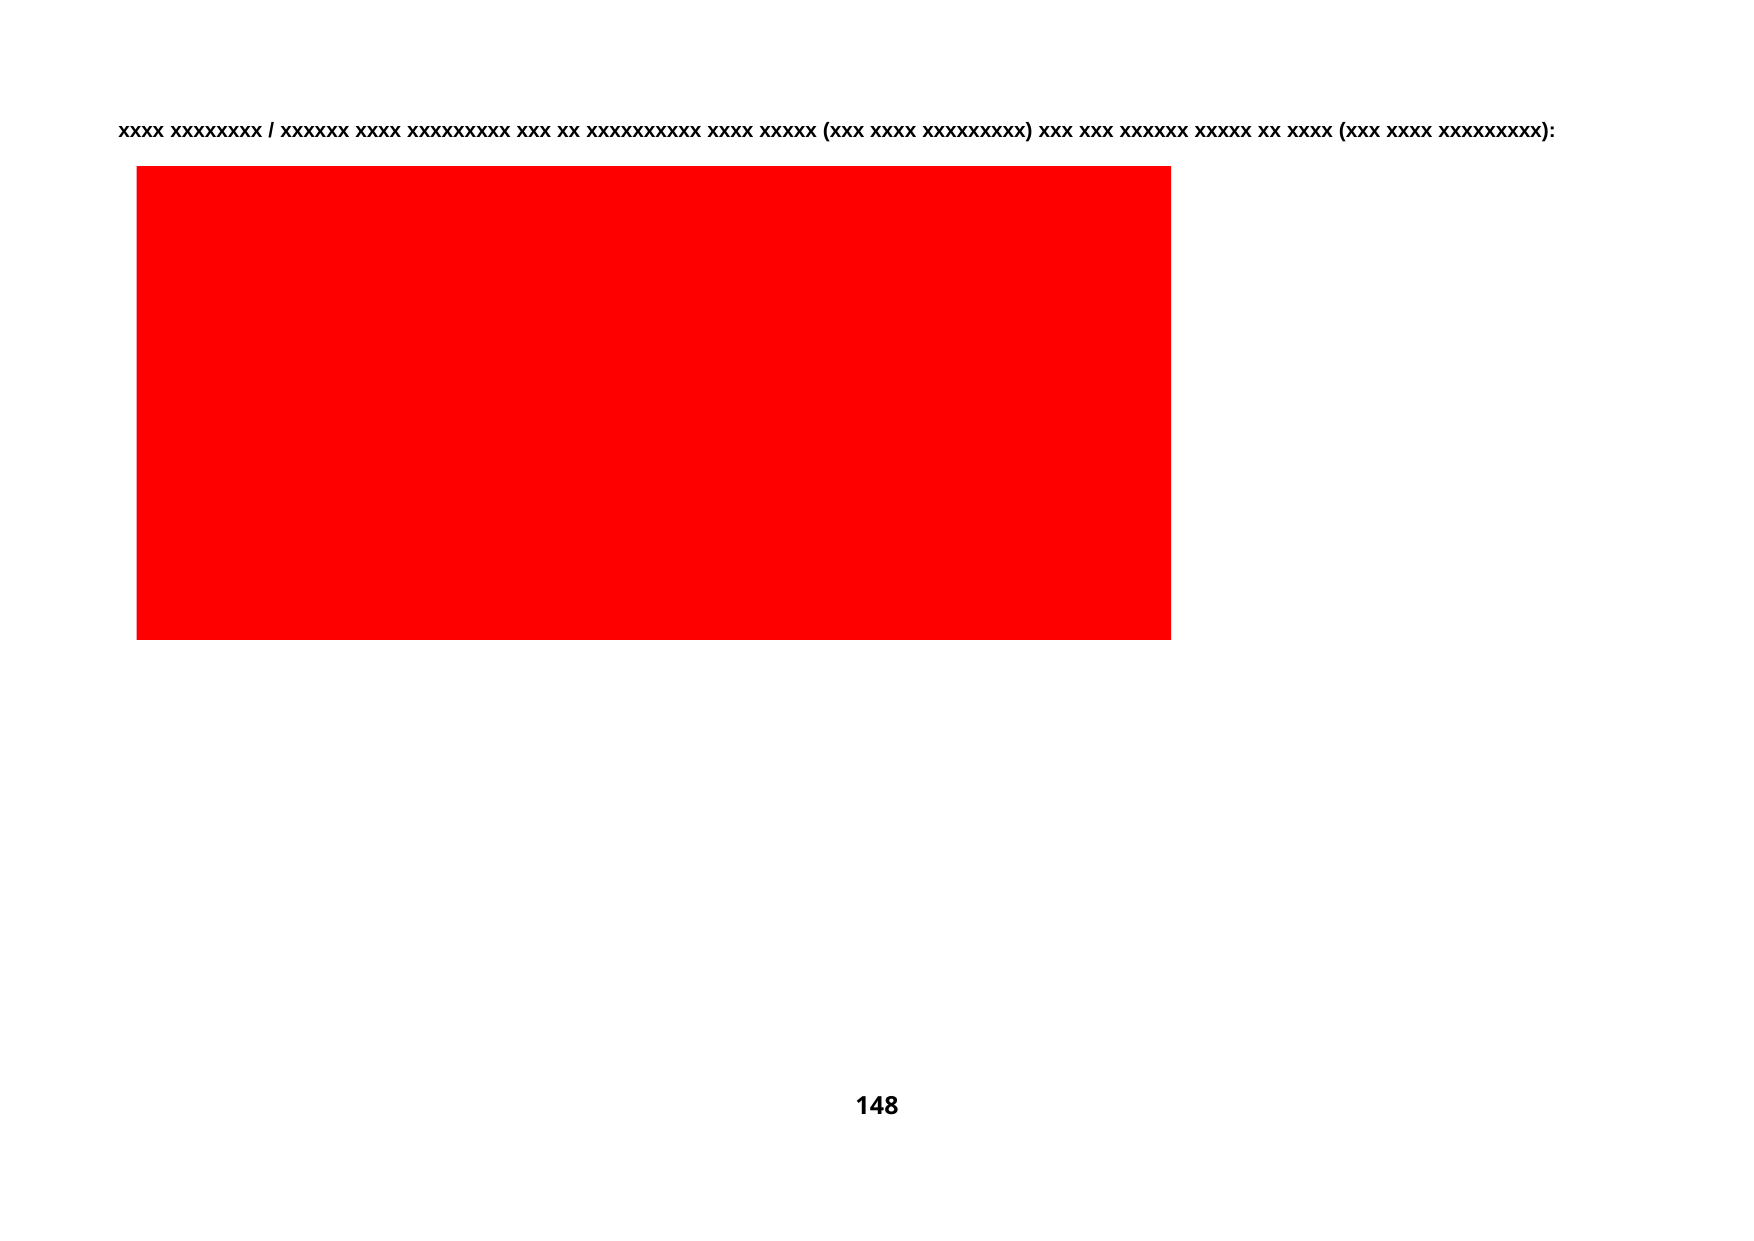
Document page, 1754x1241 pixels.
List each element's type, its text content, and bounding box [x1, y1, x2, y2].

text xxxx xxxxxxxx / xxxxxx xxxx xxxxxxxxx xxx xx xxxxxxxxxx xxxx xxxxx (xxx xxxx xxxxxxxxx) xxx xxx xxxxxx xxxxx xx xxxx (xxx xxxx xxxxxxxxx): [118, 118, 1636, 142]
picture [136, 166, 1172, 640]
